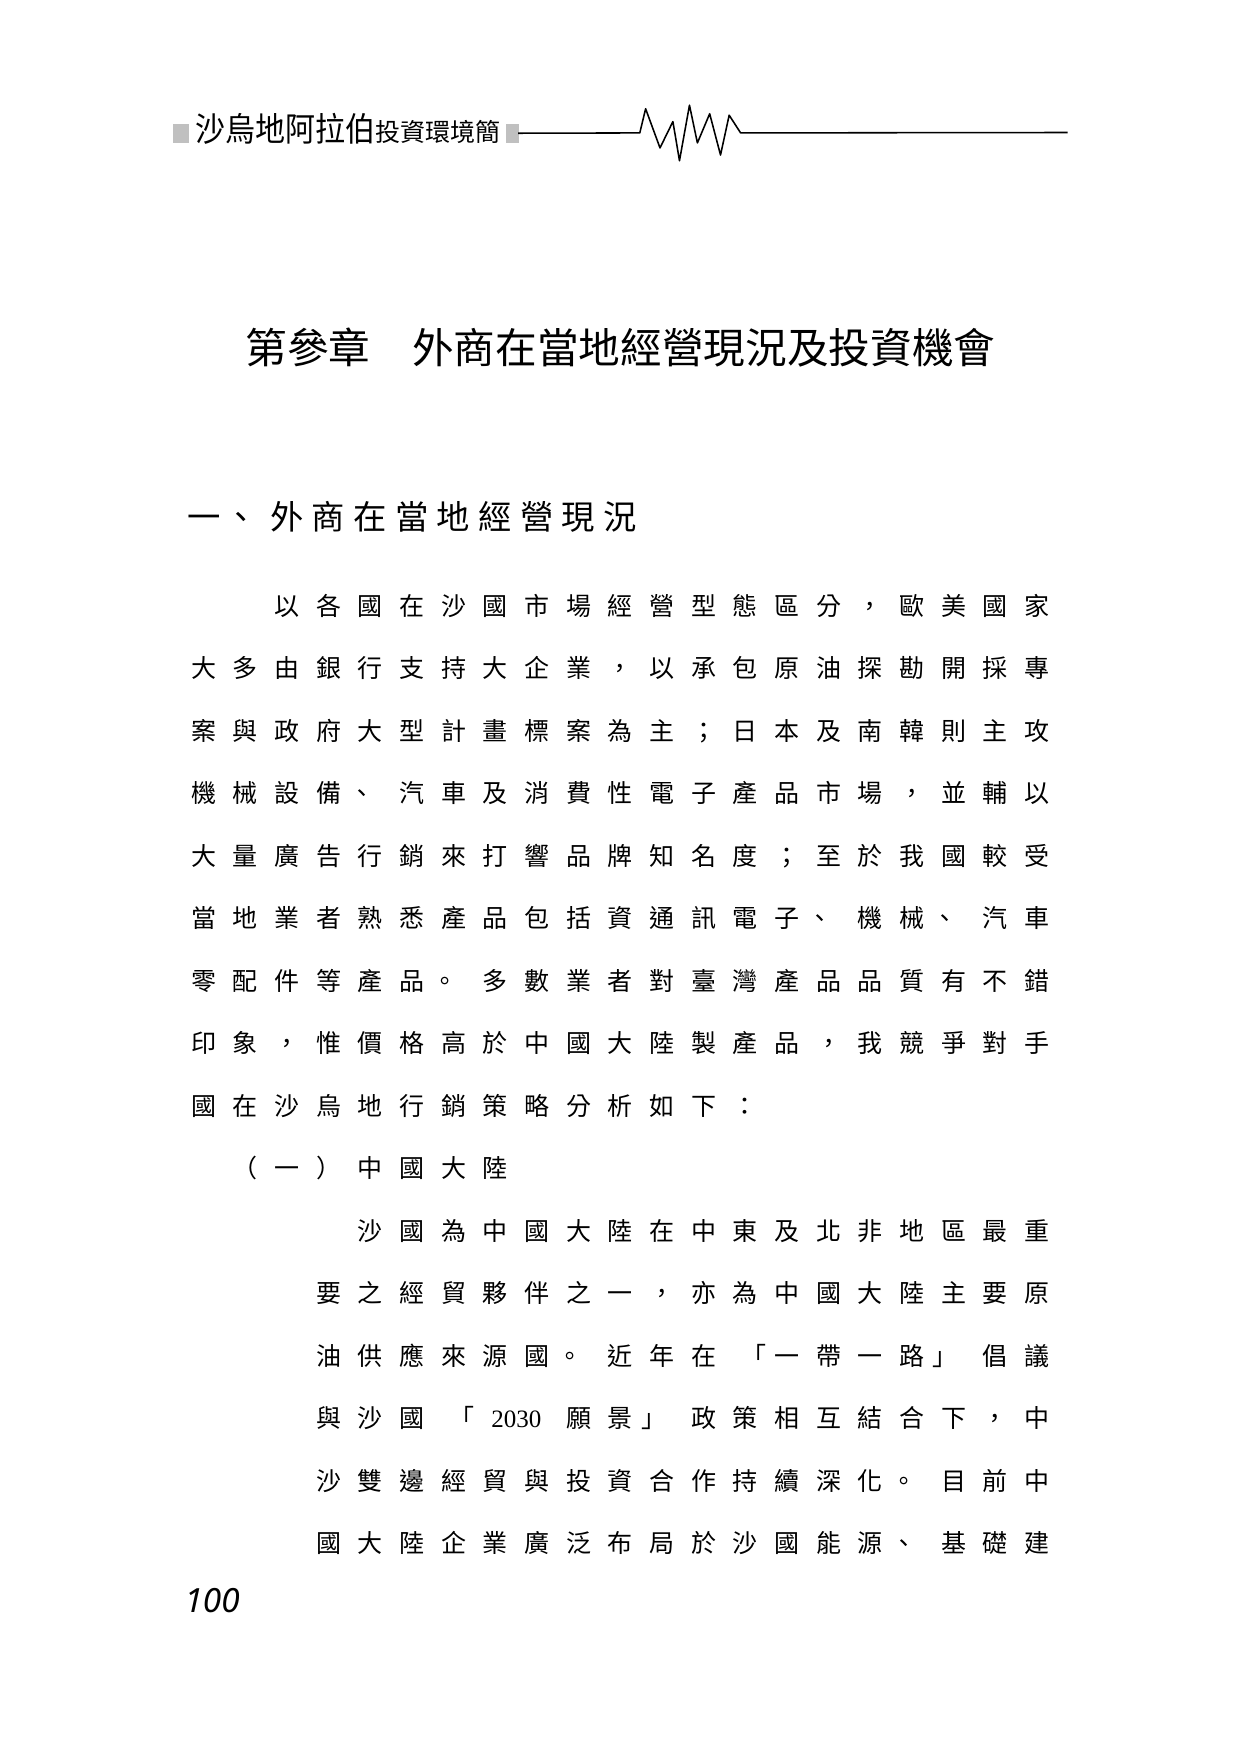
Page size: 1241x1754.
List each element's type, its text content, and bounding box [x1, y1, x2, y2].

text 以各國在沙國市場經營型態區分，歐美國家大多由銀行支持大企業，以承包原油探勘開採專案與政府大型計畫標案為主；日本及南韓則主攻機械設備、汽車及消費性電子產品市場，並輔以大量廣告行銷來打響品牌知名度；至於我國較受當地業者熟悉產品包括資通訊電子、機械、汽車零配件等產品。多數業者對臺灣產品品質有不錯印象，惟價格高於中國大陸製產品，我競爭對手國在沙烏地行銷策略分析如下： [183, 563, 1058, 1125]
text 第參章 外商在當地經營現況及投資機會 [183, 304, 1058, 366]
text 一、外商在當地經營現況 [183, 473, 1058, 536]
text （一）中國大陸 [207, 1125, 1058, 1188]
text 沙國為中國大陸在中東及北非地區最重要之經貿夥伴之一，亦為中國大陸主要原油供應來源國。近年在「一帶一路」倡議與沙國「2030願景」政策相互結合下，中沙雙邊經貿與投資合作持續深化。目前中國大陸企業廣泛布局於沙國能源、基礎建 [281, 1188, 1058, 1563]
